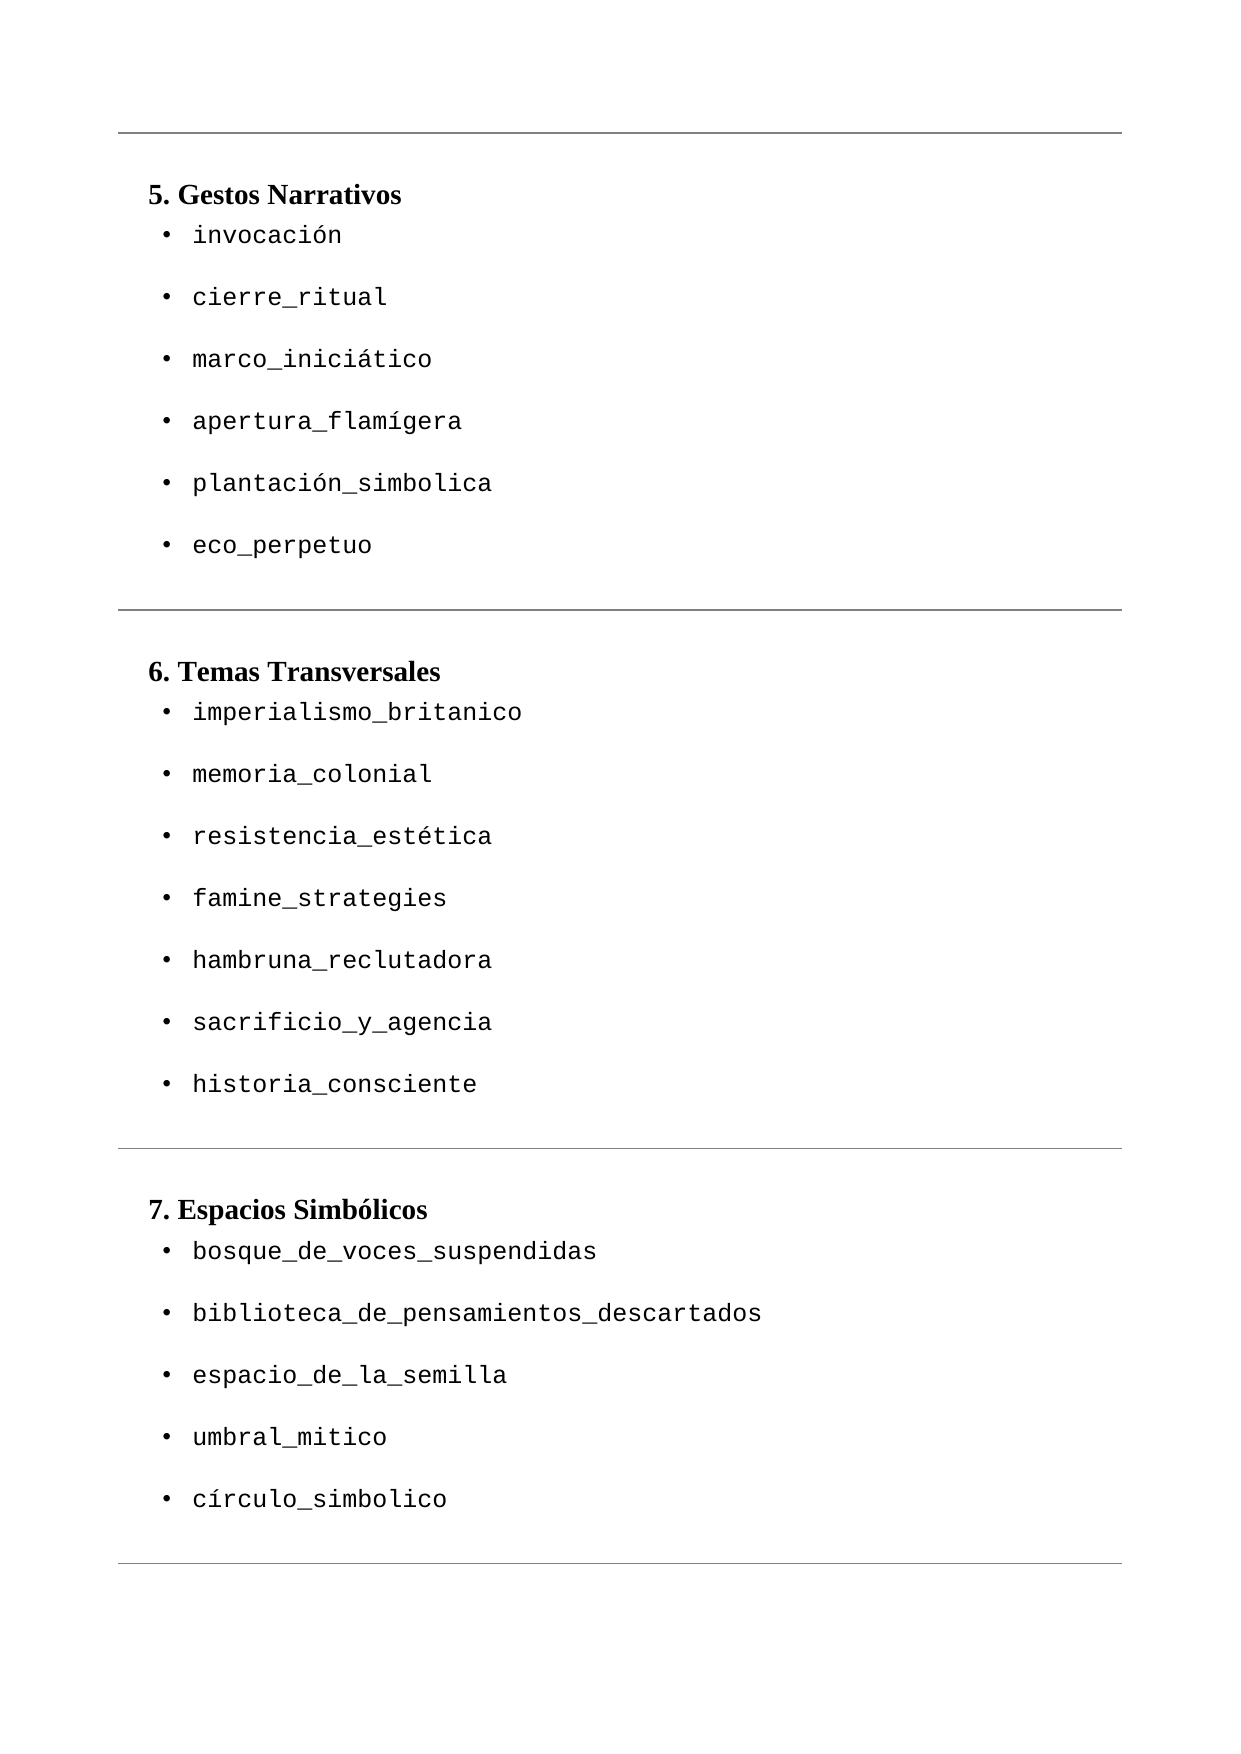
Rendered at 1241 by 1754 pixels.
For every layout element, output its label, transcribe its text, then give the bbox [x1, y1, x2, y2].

subtitle 🔥 5. Gestos Narrativos [118, 177, 1122, 211]
list apertura_flamígera [162, 409, 1122, 437]
list umbral_mitico [162, 1424, 1122, 1453]
list biblioteca_de_pensamientos_descartados [162, 1301, 1122, 1329]
list resistencia_estética [162, 824, 1122, 852]
subtitle 🌌 7. Espacios Simbólicos [118, 1192, 1122, 1226]
list historia_consciente [162, 1072, 1122, 1100]
list hambruna_reclutadora [162, 948, 1122, 976]
list memoria_colonial [162, 762, 1122, 790]
list cierre_ritual [162, 285, 1122, 313]
subtitle 📜 6. Temas Transversales [118, 654, 1122, 687]
list sacrificio_y_agencia [162, 1010, 1122, 1038]
list imperialismo_britanico [162, 700, 1122, 728]
list círculo_simbolico [162, 1486, 1122, 1515]
list bosque_de_voces_suspendidas [162, 1238, 1122, 1267]
list invocación [162, 223, 1122, 251]
list marco_iniciático [162, 347, 1122, 375]
list espacio_de_la_semilla [162, 1362, 1122, 1391]
list eco_perpetuo [162, 533, 1122, 561]
list plantación_simbolica [162, 471, 1122, 499]
list famine_strategies [162, 886, 1122, 914]
